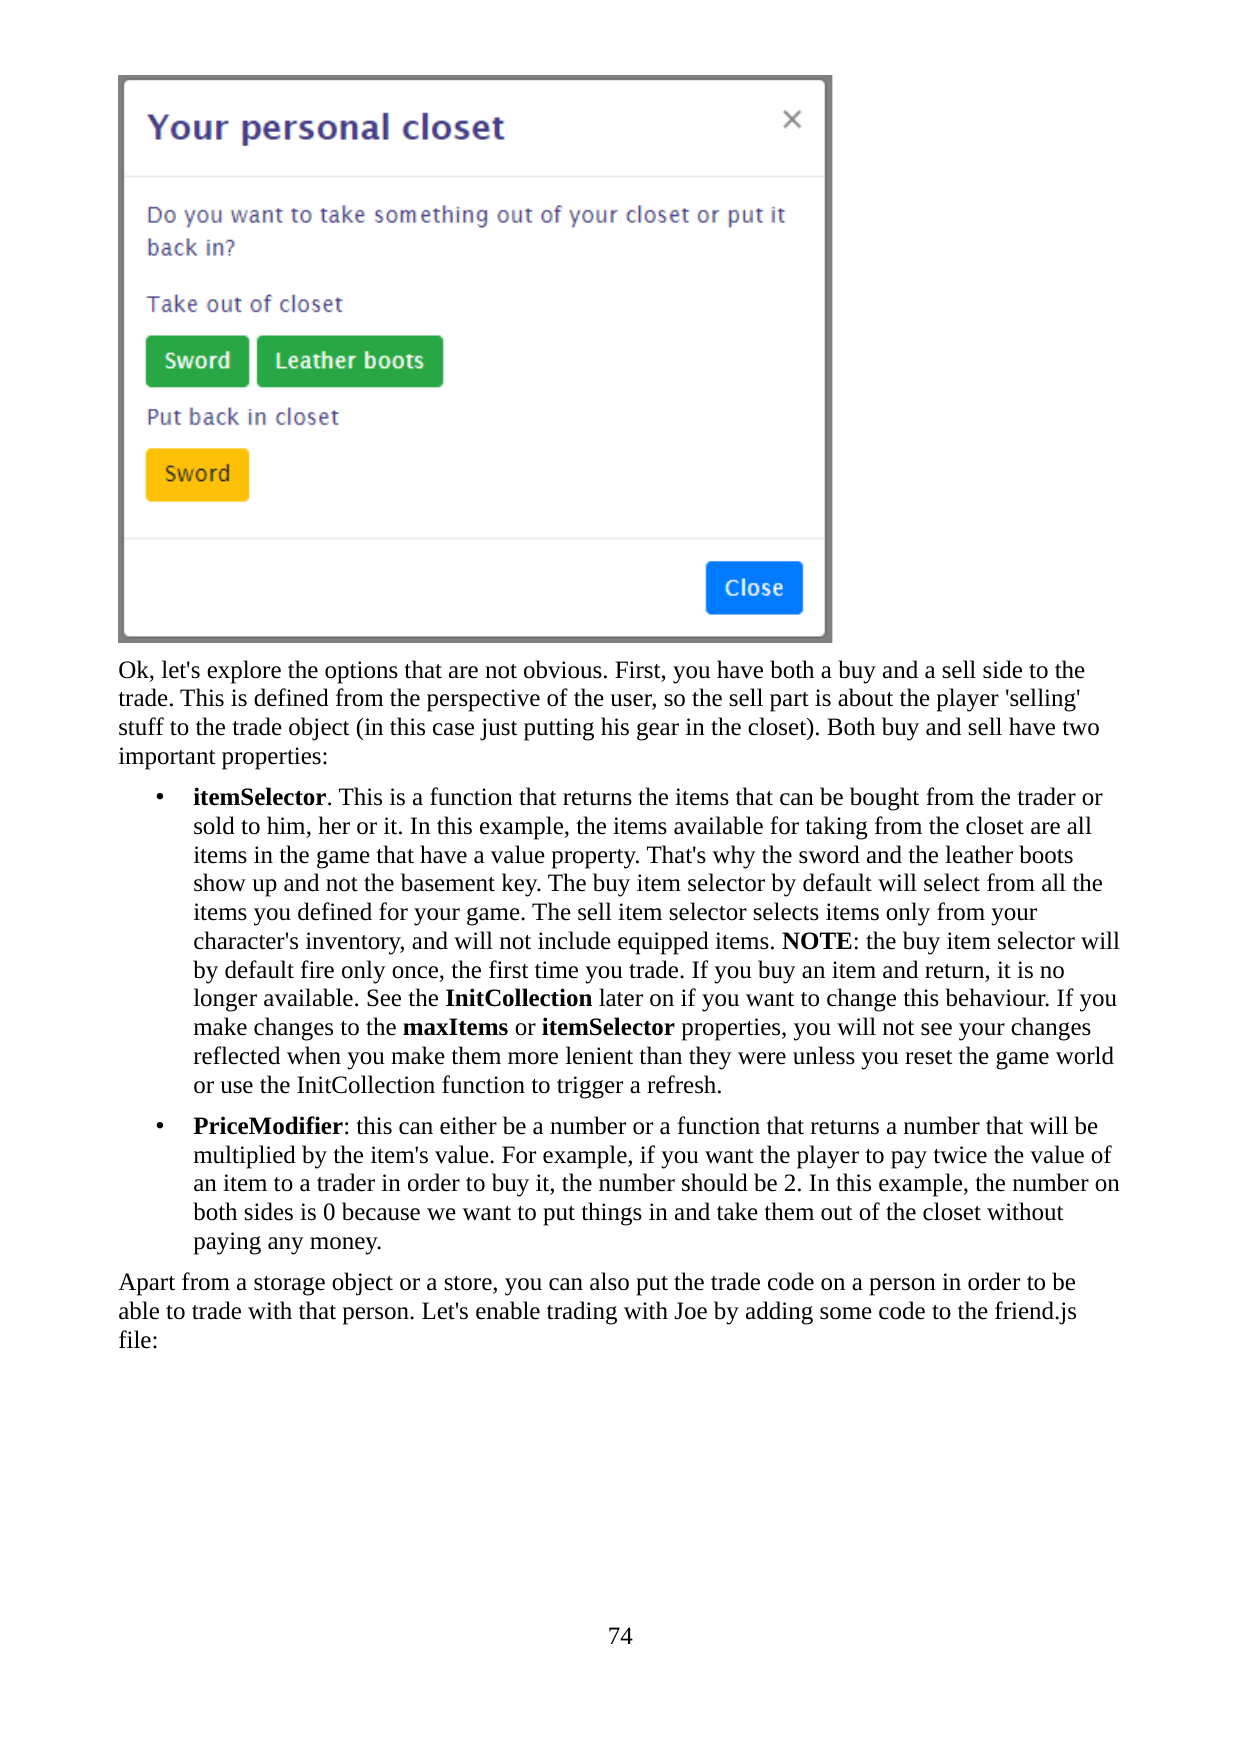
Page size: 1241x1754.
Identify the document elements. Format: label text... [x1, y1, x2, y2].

list PriceModifier: this can either be a number or a function that returns a number that will be multiplied by the item's value. For example, if you want the player to pay twice the value of an item to a trader in order to buy it, the number should be 2. In this example, the number on both sides is 0 because we want to put things in and take them out of the closet without paying any money. [156, 1111, 1122, 1255]
text Apart from a storage object or a store, you can also put the trade code on a person in order to be able to trade with that person. Let's enable trading with Joe by adding some code to the friend.js file: [118, 1267, 1122, 1353]
list itemSelector. This is a function that returns the items that can be bought from the trader or sold to him, her or it. In this example, the items available for taking from the closet are all items in the game that have a value property. That's why the sword and the leather boots show up and not the basement key. The buy item selector by default will select from all the items you defined for your game. The sell item selector selects items only from your character's inventory, and will not include equipped items. NOTE: the buy item selector will by default fire only once, the first time you trade. If you buy an item and return, it is no longer available. See the InitCollection later on if you want to change this behaviour. If you make changes to the maxItems or itemSelector properties, you will not see your changes reflected when you make them more lenient than they were unless you reset the game world or use the InitCollection function to trigger a refresh. [156, 782, 1122, 1098]
text Ok, let's explore the options that are not obvious. First, you have both a buy and a sell side to the trade. This is defined from the perspective of the user, so the sell part is about the player 'selling' stuff to the trade object (in this case just putting his gear in the closet). Both buy and sell have two important properties: [118, 655, 1122, 770]
